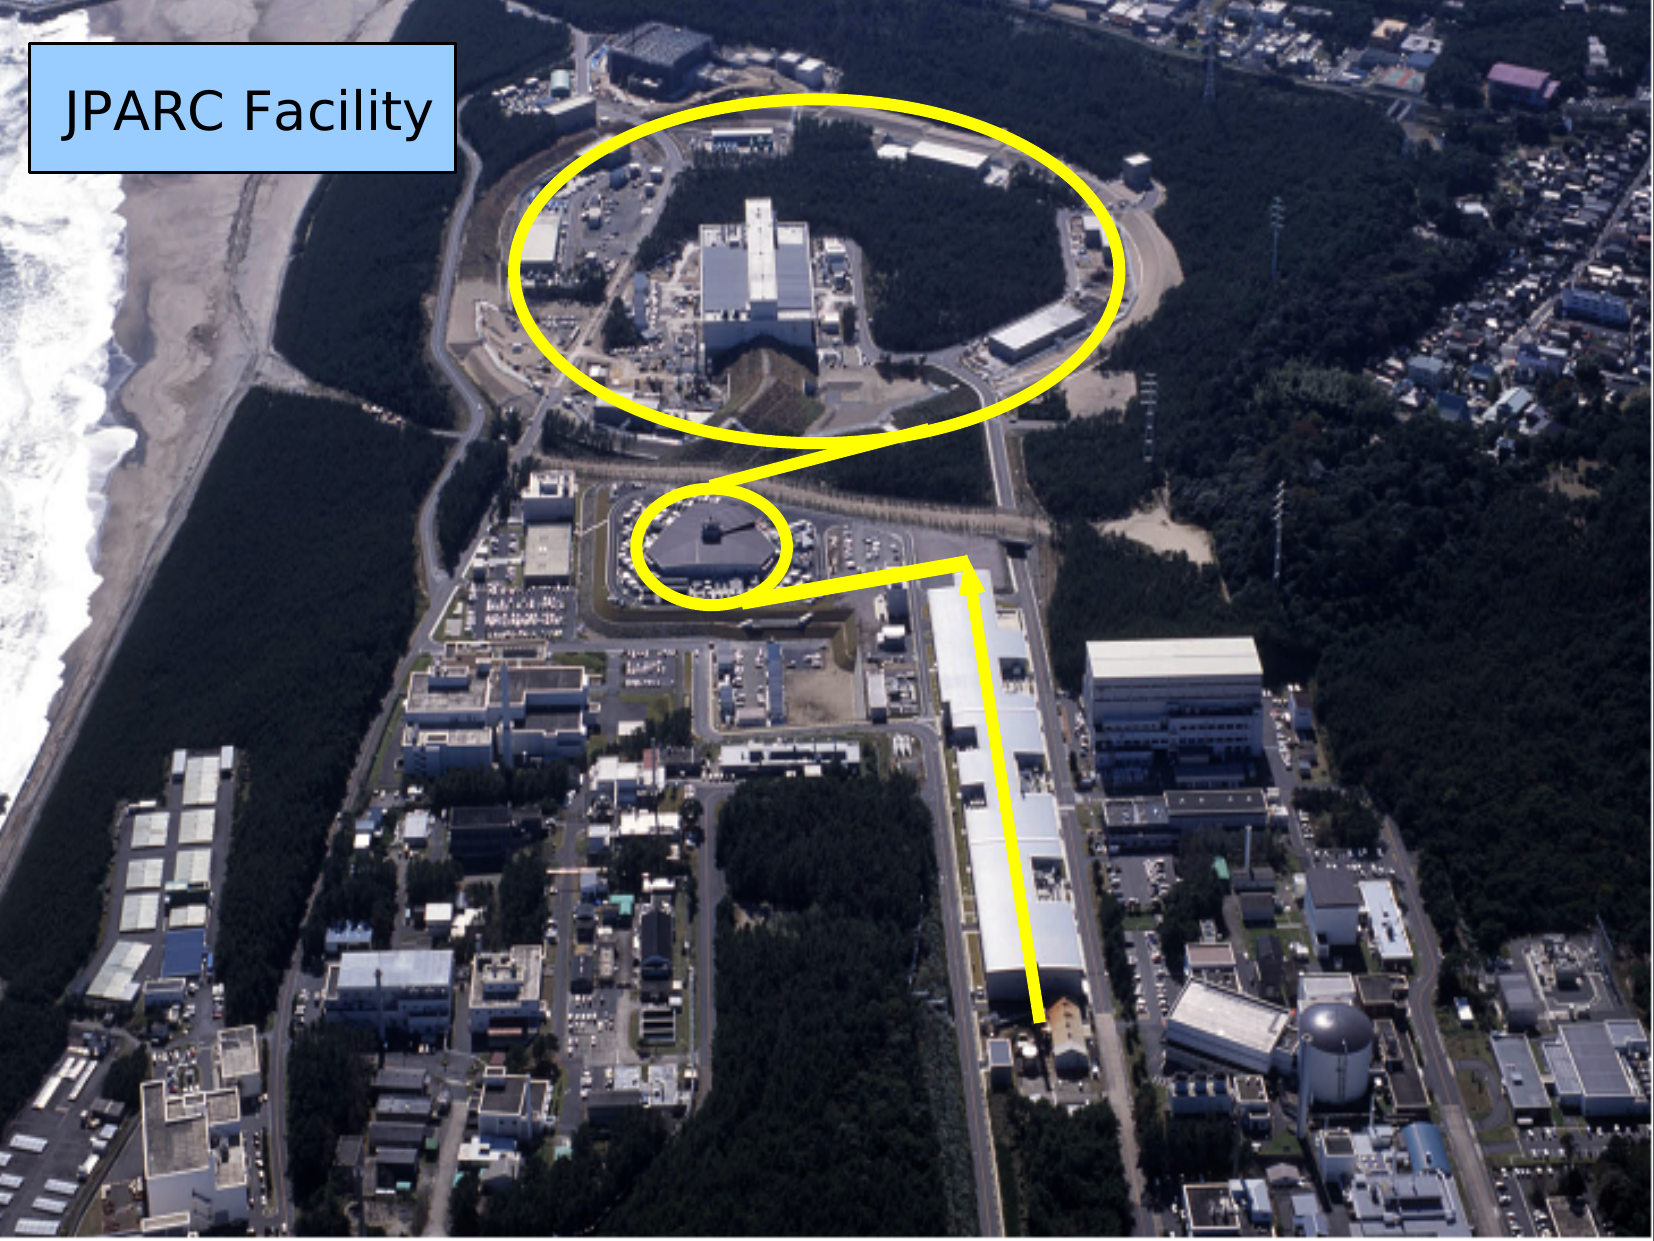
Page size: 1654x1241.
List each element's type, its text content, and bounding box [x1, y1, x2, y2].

text_box [29, 43, 456, 173]
text_box JPARC Facility [46, 69, 454, 154]
picture [0, 0, 1654, 1241]
